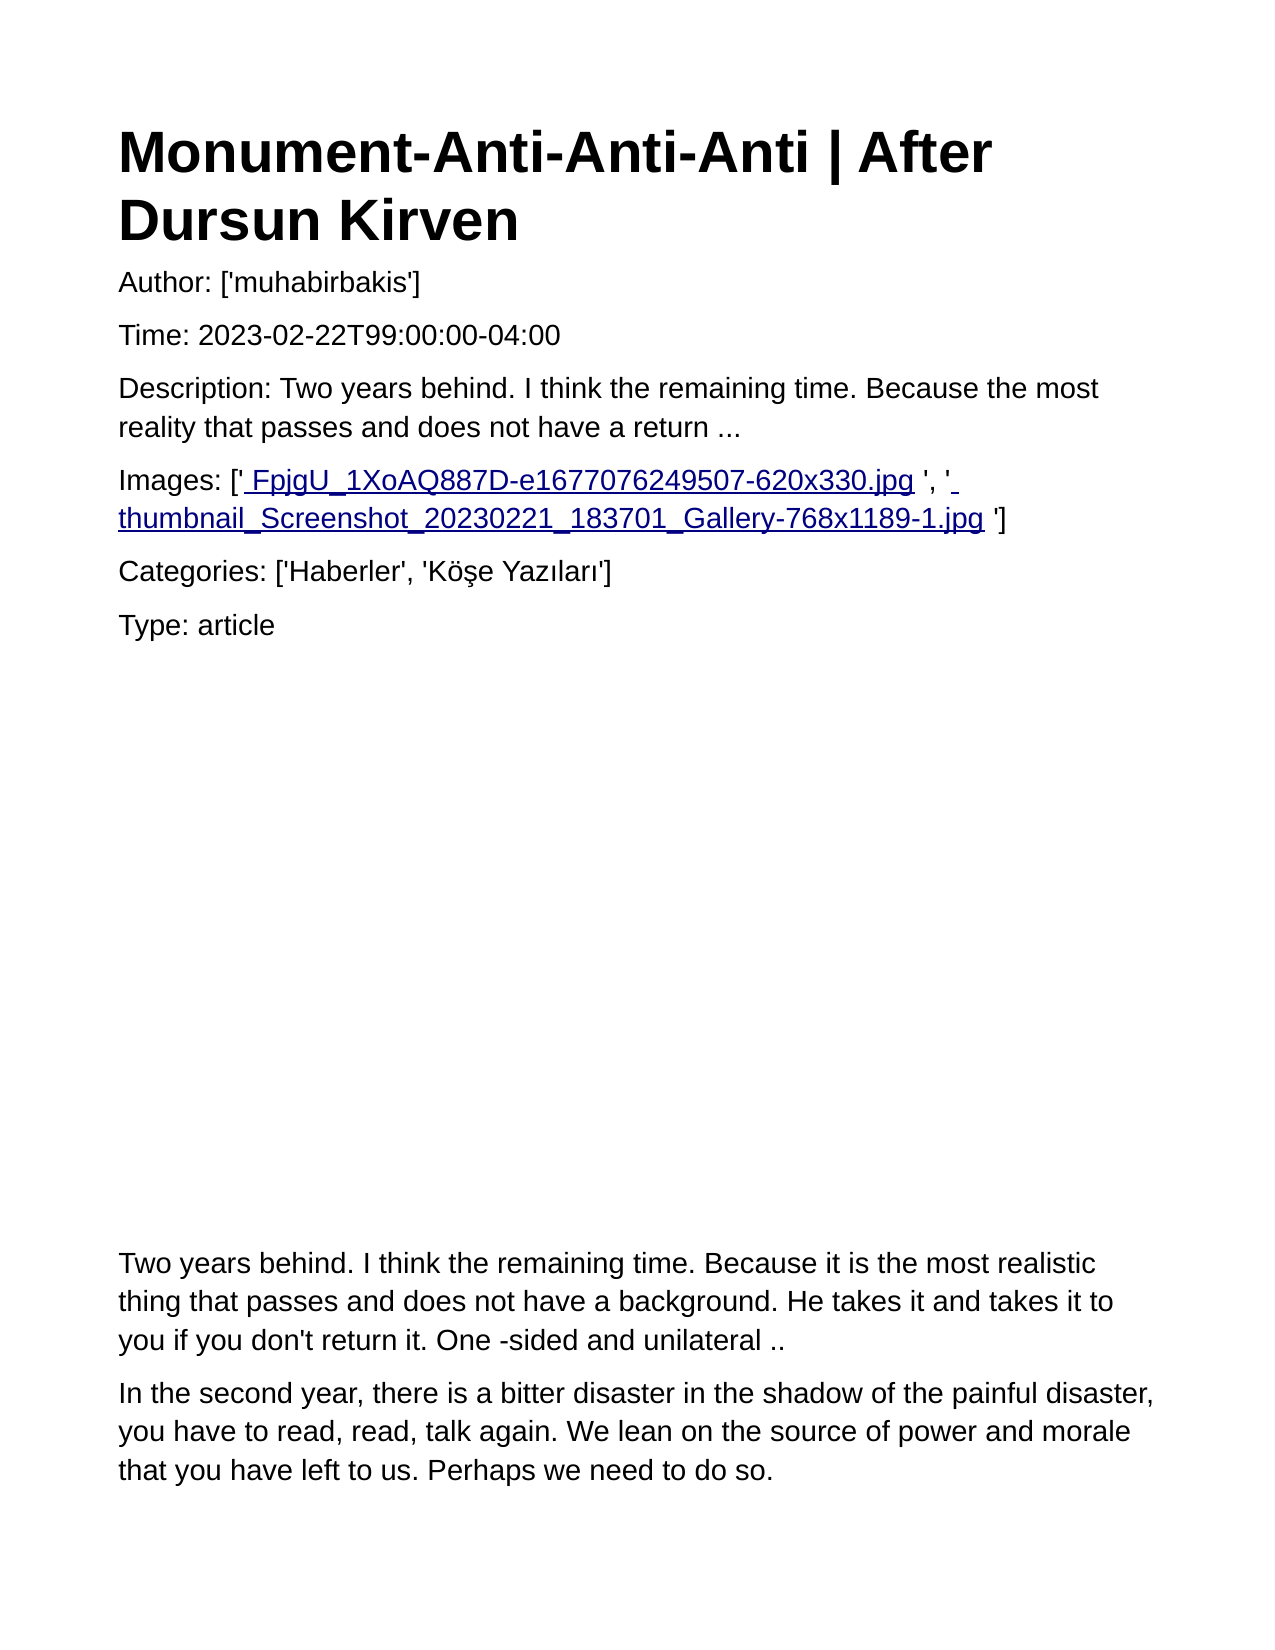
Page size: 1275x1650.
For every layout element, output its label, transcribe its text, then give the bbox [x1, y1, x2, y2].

text Two years behind. I think the remaining time. Because it is the most realistic thing that passes and does not have a background. He takes it and takes it to you if you don't return it. One -sided and unilateral .. [118, 661, 1157, 1356]
text Type: article [118, 607, 1157, 641]
text Time: 2023-02-22T99:00:00-04:00 [118, 318, 1157, 351]
text Author: ['muhabirbakis'] [118, 265, 1157, 298]
text Description: Two years behind. I think the remaining time. Because the most reality that passes and does not have a return ... [118, 371, 1157, 443]
subtitle Monument-Anti-Anti-Anti | After Dursun Kirven [118, 118, 1157, 252]
text Categories: ['Haberler', 'Köşe Yazıları'] [118, 554, 1157, 588]
text In the second year, there is a bitter disaster in the shadow of the painful disaster, you have to read, read, talk again. We lean on the source of power and morale that you have left to us. Perhaps we need to do so. [118, 1376, 1157, 1487]
text Images: [' FpjgU_1XoAQ887D-e1677076249507-620x330.jpg ', ' thumbnail_Screenshot_20230221_183701_Gallery-768x1189-1.jpg '] [118, 463, 1157, 535]
